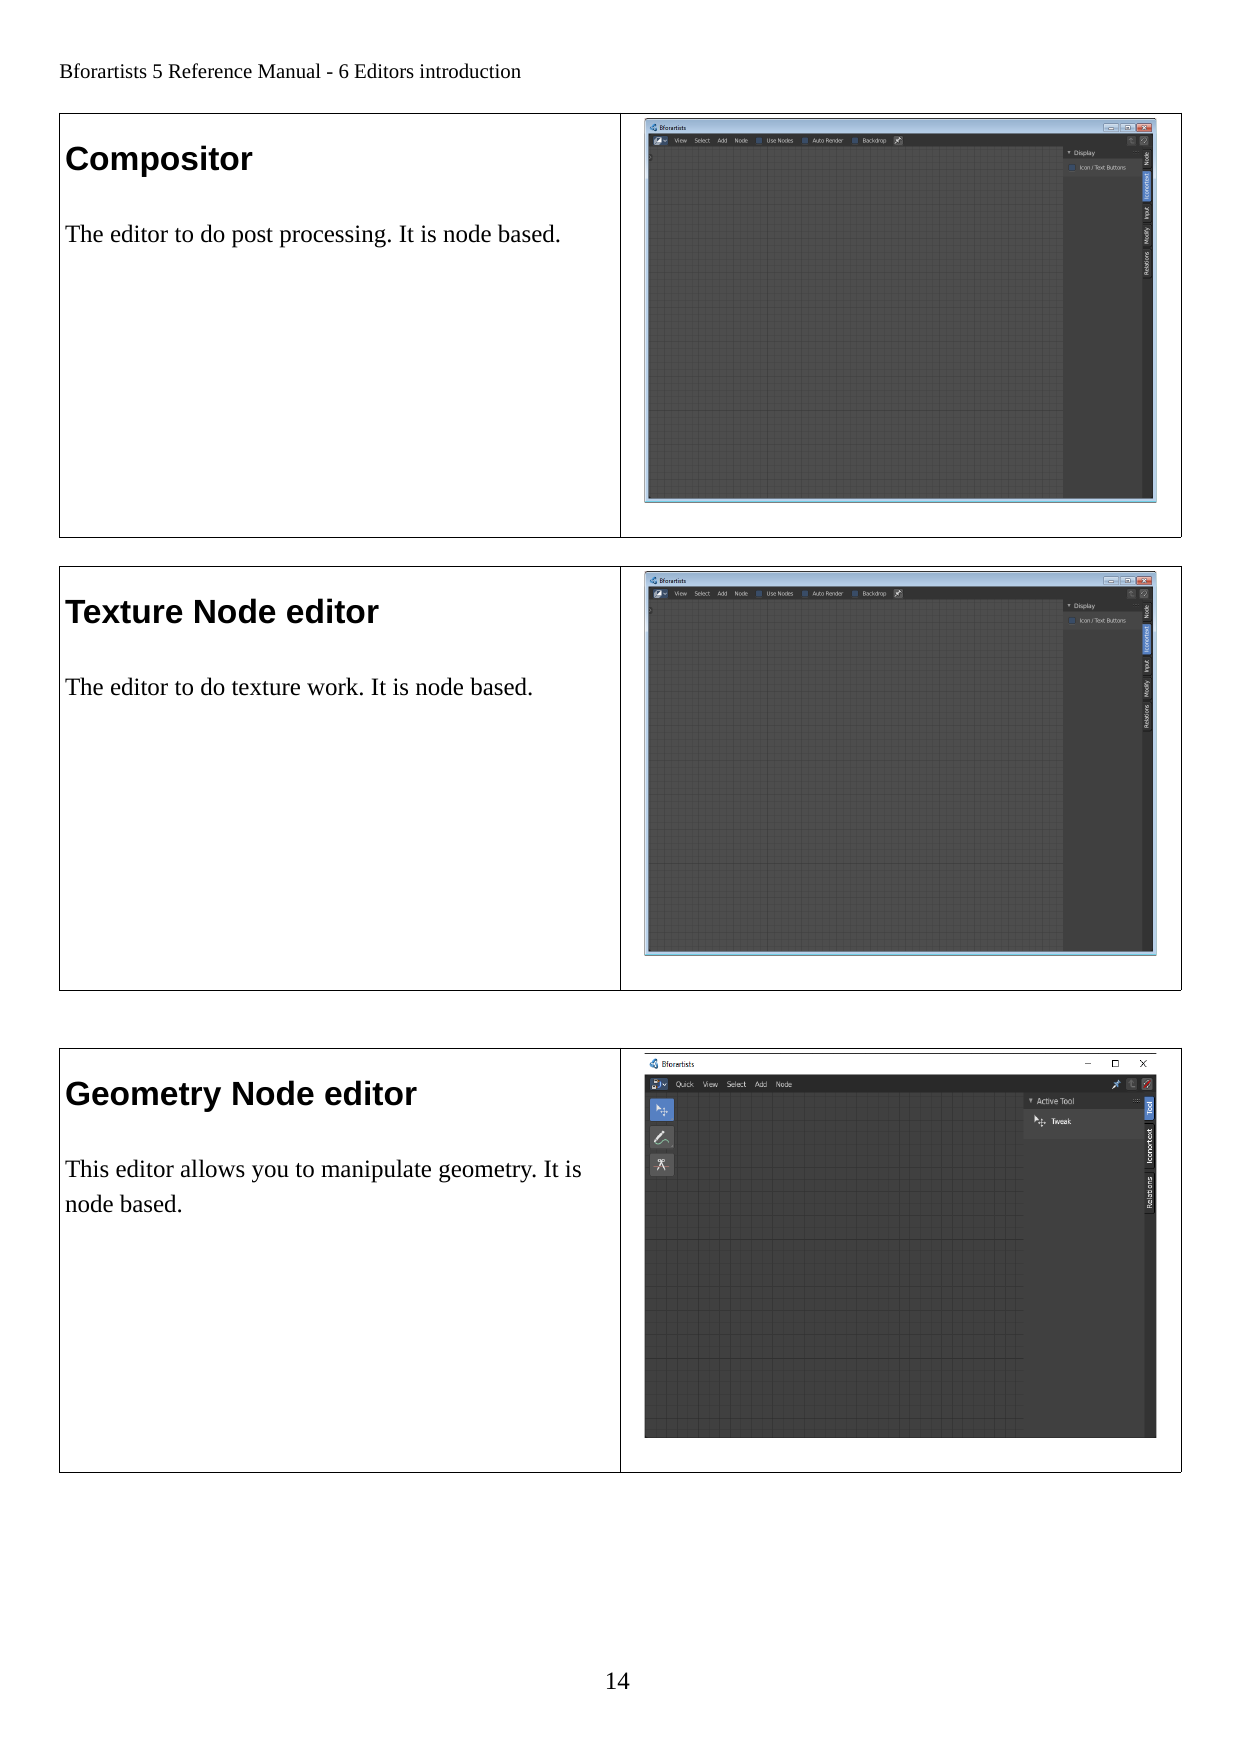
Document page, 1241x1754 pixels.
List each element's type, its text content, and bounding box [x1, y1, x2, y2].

table_header [621, 114, 1181, 537]
picture [644, 118, 1157, 503]
table_header Texture Node editor The editor to do texture work. It is node based. [60, 567, 620, 990]
picture [644, 1053, 1157, 1438]
table_header [621, 1049, 1181, 1472]
picture [644, 571, 1157, 956]
table_header Geometry Node editor This editor allows you to manipulate geometry. It is node based. [60, 1049, 620, 1472]
table_header [621, 567, 1181, 990]
table_header Compositor The editor to do post processing. It is node based. [60, 114, 620, 537]
